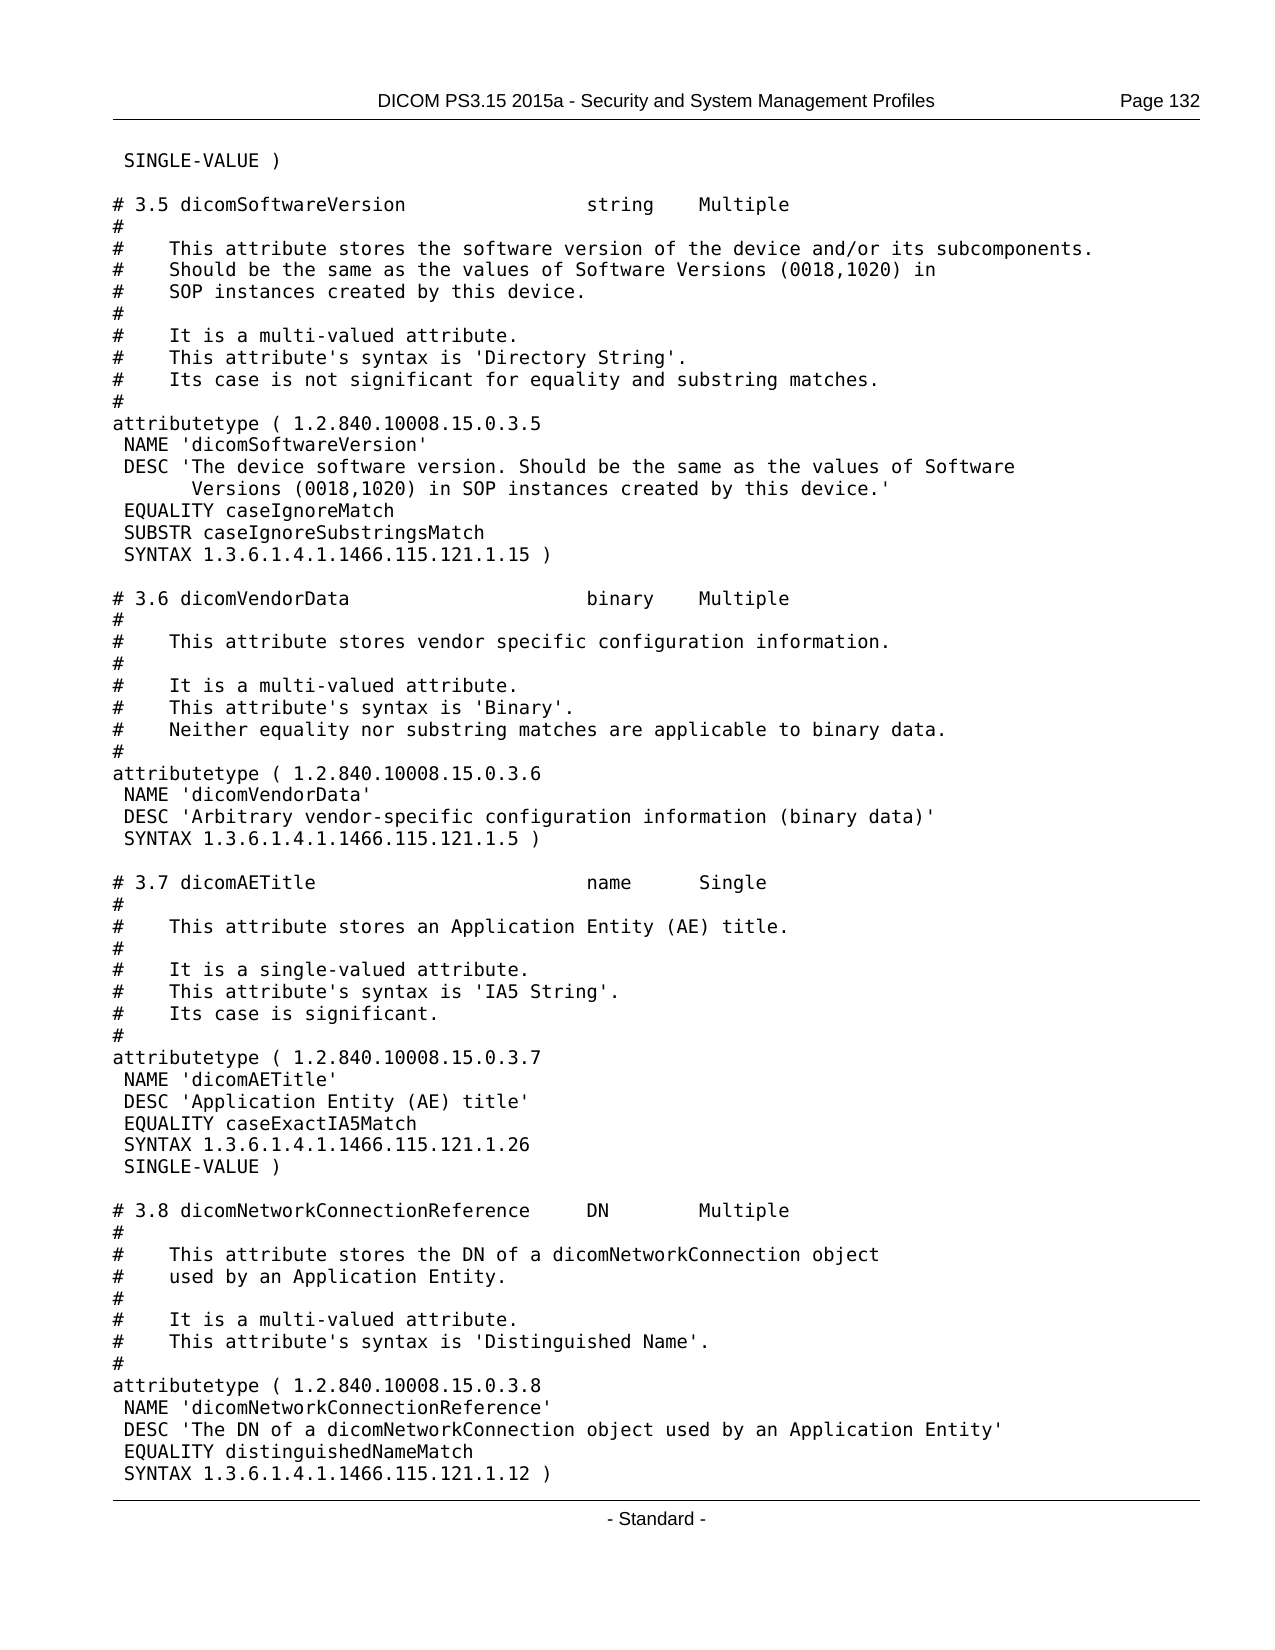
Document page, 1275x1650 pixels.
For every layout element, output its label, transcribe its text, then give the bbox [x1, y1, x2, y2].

text SINGLE-VALUE ) # 3.5 dicomSoftwareVersion string Multiple # # This attribute stores the software version of the device and/or its subcomponents. # Should be the same as the values of Software Versions (0018,1020) in # SOP instances created by this device. # # It is a multi-valued attribute. # This attribute's syntax is 'Directory String'. # Its case is not significant for equality and substring matches. # attributetype ( 1.2.840.10008.15.0.3.5 NAME 'dicomSoftwareVersion' DESC 'The device software version. Should be the same as the values of Software Versions (0018,1020) in SOP instances created by this device.' EQUALITY caseIgnoreMatch SUBSTR caseIgnoreSubstringsMatch SYNTAX 1.3.6.1.4.1.1466.115.121.1.15 ) # 3.6 dicomVendorData binary Multiple # # This attribute stores vendor specific configuration information. # # It is a multi-valued attribute. # This attribute's syntax is 'Binary'. # Neither equality nor substring matches are applicable to binary data. # attributetype ( 1.2.840.10008.15.0.3.6 NAME 'dicomVendorData' DESC 'Arbitrary vendor-specific configuration information (binary data)' SYNTAX 1.3.6.1.4.1.1466.115.121.1.5 ) # 3.7 dicomAETitle name Single # # This attribute stores an Application Entity (AE) title. # # It is a single-valued attribute. # This attribute's syntax is 'IA5 String'. # Its case is significant. # attributetype ( 1.2.840.10008.15.0.3.7 NAME 'dicomAETitle' DESC 'Application Entity (AE) title' EQUALITY caseExactIA5Match SYNTAX 1.3.6.1.4.1.1466.115.121.1.26 SINGLE-VALUE ) # 3.8 dicomNetworkConnectionReference DN Multiple # # This attribute stores the DN of a dicomNetworkConnection object # used by an Application Entity. # # It is a multi-valued attribute. # This attribute's syntax is 'Distinguished Name'. # attributetype ( 1.2.840.10008.15.0.3.8 NAME 'dicomNetworkConnectionReference' DESC 'The DN of a dicomNetworkConnection object used by an Application Entity' EQUALITY distinguishedNameMatch SYNTAX 1.3.6.1.4.1.1466.115.121.1.12 ) [112, 150, 1200, 1484]
